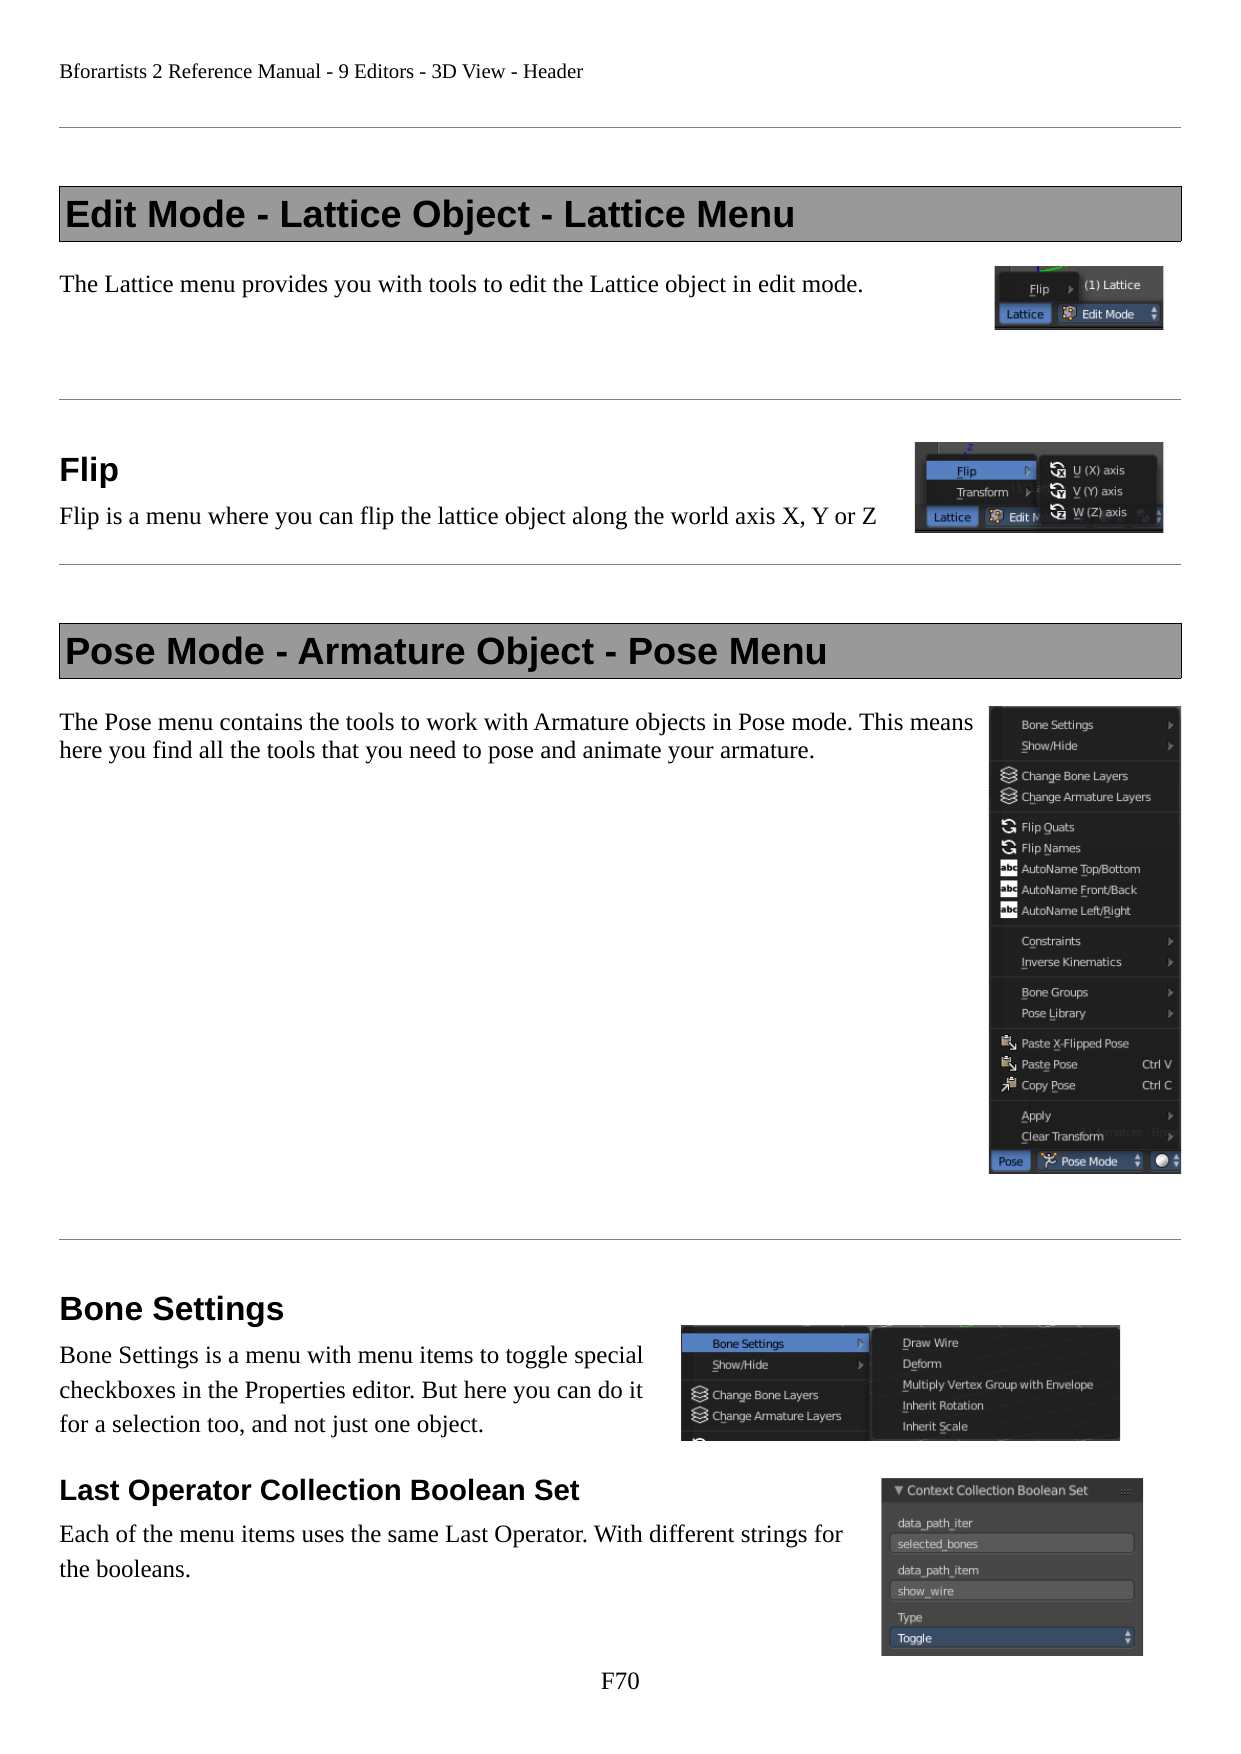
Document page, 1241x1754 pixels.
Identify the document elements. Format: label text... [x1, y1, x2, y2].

table_header Edit Mode - Lattice Object - Lattice Menu [60, 187, 1181, 241]
subtitle Flip [59, 449, 914, 488]
text [1144, 1519, 1181, 1582]
text Flip is a menu where you can flip the lattice object along the world axis X, Y or Z [59, 501, 914, 529]
subtitle Bone Settings [59, 1289, 1181, 1328]
text Bone Settings is a menu with menu items to toggle special checkboxes in the Properties editor. But here you can do it for a selection too, and not just one object. [59, 1340, 681, 1438]
text The Pose menu contains the tools to work with Armature objects in Pose mode. This means here you find all the tools that you need to pose and animate your armature. [59, 707, 988, 764]
picture [994, 266, 1164, 330]
picture [881, 1478, 1144, 1656]
text [1121, 1340, 1181, 1438]
subtitle Last Operator Collection Boolean Set [59, 1473, 1181, 1507]
picture [988, 706, 1182, 1174]
text Each of the menu items uses the same Last Operator. With different strings for the booleans. [59, 1519, 881, 1582]
table_header Pose Mode - Armature Object - Pose Menu [60, 624, 1181, 678]
text The Lattice menu provides you with tools to edit the Lattice object in edit mode. [59, 269, 994, 298]
picture [914, 442, 1164, 533]
subtitle [1164, 449, 1181, 488]
picture [681, 1325, 1121, 1441]
